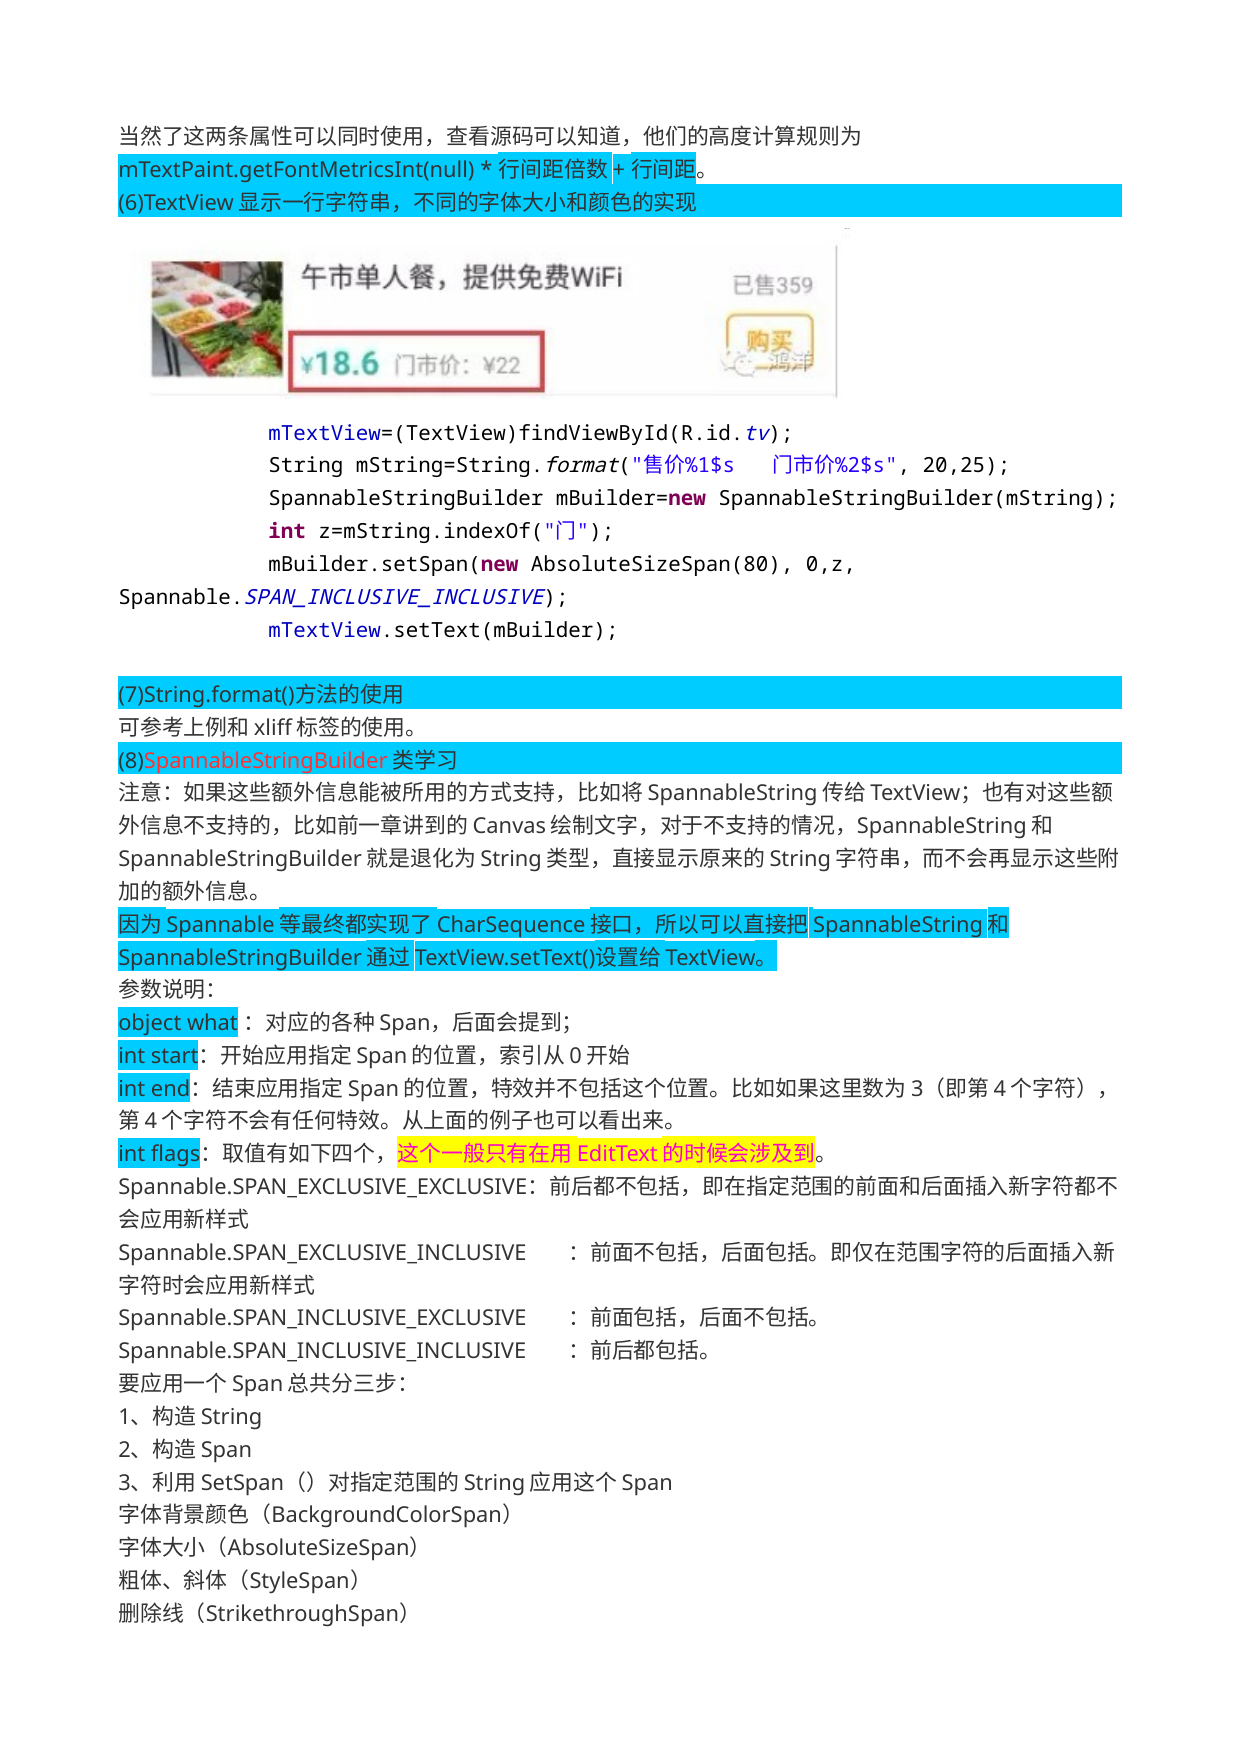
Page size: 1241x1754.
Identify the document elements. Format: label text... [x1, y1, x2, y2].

text mBuilder.setSpan(new AbsoluteSizeSpan(80), 0,z, Spannable.SPAN_INCLUSIVE_INCLUSIVE); [118, 545, 1122, 610]
text 注意：如果这些额外信息能被所用的方式支持，比如将SpannableString传给TextView；也有对这些额外信息不支持的，比如前一章讲到的Canvas绘制文字，对于不支持的情况，SpannableString和SpannableStringBuilder就是退化为String类型，直接显示原来的String字符串，而不会再显示这些附加的额外信息。 [118, 774, 1122, 906]
text 字体大小（AbsoluteSizeSpan） [118, 1529, 1122, 1562]
text 删除线（StrikethroughSpan） [118, 1595, 1122, 1627]
text 2、构造Span [118, 1431, 1122, 1463]
text 粗体、斜体（StyleSpan） [118, 1562, 1122, 1595]
text 当然了这两条属性可以同时使用，查看源码可以知道，他们的高度计算规则为mTextPaint.getFontMetricsInt(null) * 行间距倍数 + 行间距。 [118, 118, 1122, 184]
text 3、利用SetSpan（）对指定范围的String应用这个Span [118, 1463, 1122, 1496]
text 1、构造String [118, 1398, 1122, 1431]
text int end：结束应用指定Span的位置，特效并不包括这个位置。比如如果这里数为3（即第4个字符），第4个字符不会有任何特效。从上面的例子也可以看出来。 [118, 1070, 1122, 1135]
text object what ：对应的各种Span，后面会提到； [118, 1004, 1122, 1037]
text mTextView=(TextView)findViewById(R.id.tv); [118, 413, 1122, 446]
text Spannable.SPAN_EXCLUSIVE_INCLUSIVE ：前面不包括，后面包括。即仅在范围字符的后面插入新字符时会应用新样式 [118, 1234, 1122, 1299]
text mTextView.setText(mBuilder); [118, 610, 1122, 643]
text Spannable.SPAN_EXCLUSIVE_EXCLUSIVE：前后都不包括，即在指定范围的前面和后面插入新字符都不会应用新样式 [118, 1168, 1122, 1234]
text (7)String.format()方法的使用 [118, 676, 1122, 709]
text 因为Spannable等最终都实现了CharSequence接口，所以可以直接把SpannableString和SpannableStringBuilder通过TextView.setText()设置给TextView。 [118, 906, 1122, 971]
text int z=mString.indexOf("门"); [118, 512, 1122, 545]
text 参数说明： [118, 971, 1122, 1004]
text (6)TextView显示一行字符串，不同的字体大小和颜色的实现 [118, 184, 1122, 217]
text 要应用一个Span总共分三步： [118, 1365, 1122, 1398]
text Spannable.SPAN_INCLUSIVE_INCLUSIVE ：前后都包括。 [118, 1332, 1122, 1365]
text int start：开始应用指定Span的位置，索引从0开始 [118, 1037, 1122, 1070]
text 可参考上例和xliff标签的使用。 [118, 709, 1122, 742]
text Spannable.SPAN_INCLUSIVE_EXCLUSIVE ：前面包括，后面不包括。 [118, 1299, 1122, 1332]
text (8)SpannableStringBuilder类学习 [118, 742, 1122, 774]
text SpannableStringBuilder mBuilder=new SpannableStringBuilder(mString); [118, 479, 1122, 512]
picture [129, 228, 850, 399]
text String mString=String.format("售价%1$s 门市价%2$s", 20,25); [118, 446, 1122, 479]
text 字体背景颜色（BackgroundColorSpan） [118, 1496, 1122, 1529]
text int flags：取值有如下四个，这个一般只有在用EditText的时候会涉及到。 [118, 1135, 1122, 1168]
